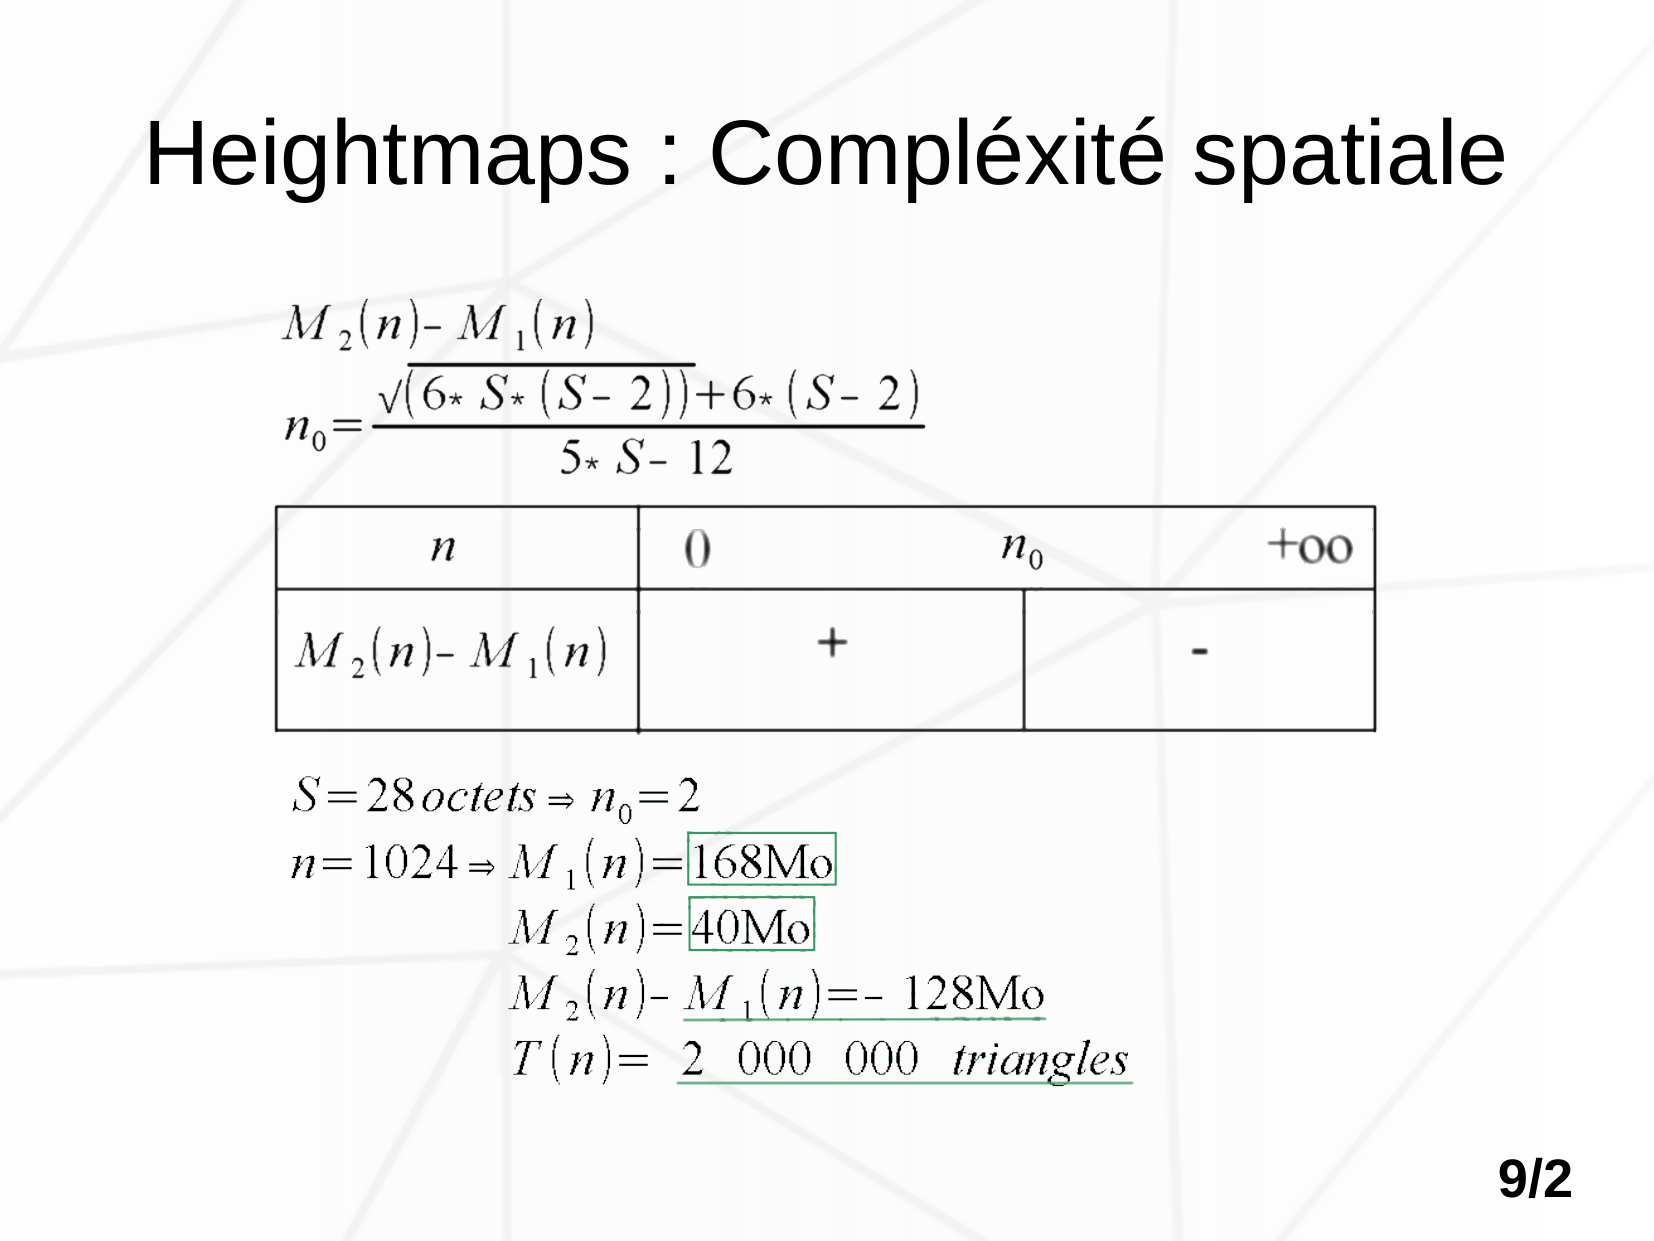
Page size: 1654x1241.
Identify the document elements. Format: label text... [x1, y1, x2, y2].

picture [0, 0, 1654, 1241]
title Heightmaps : Compléxité spatiale [82, 49, 1571, 257]
text_box <numéro>/2 [1366, 1141, 1654, 1219]
